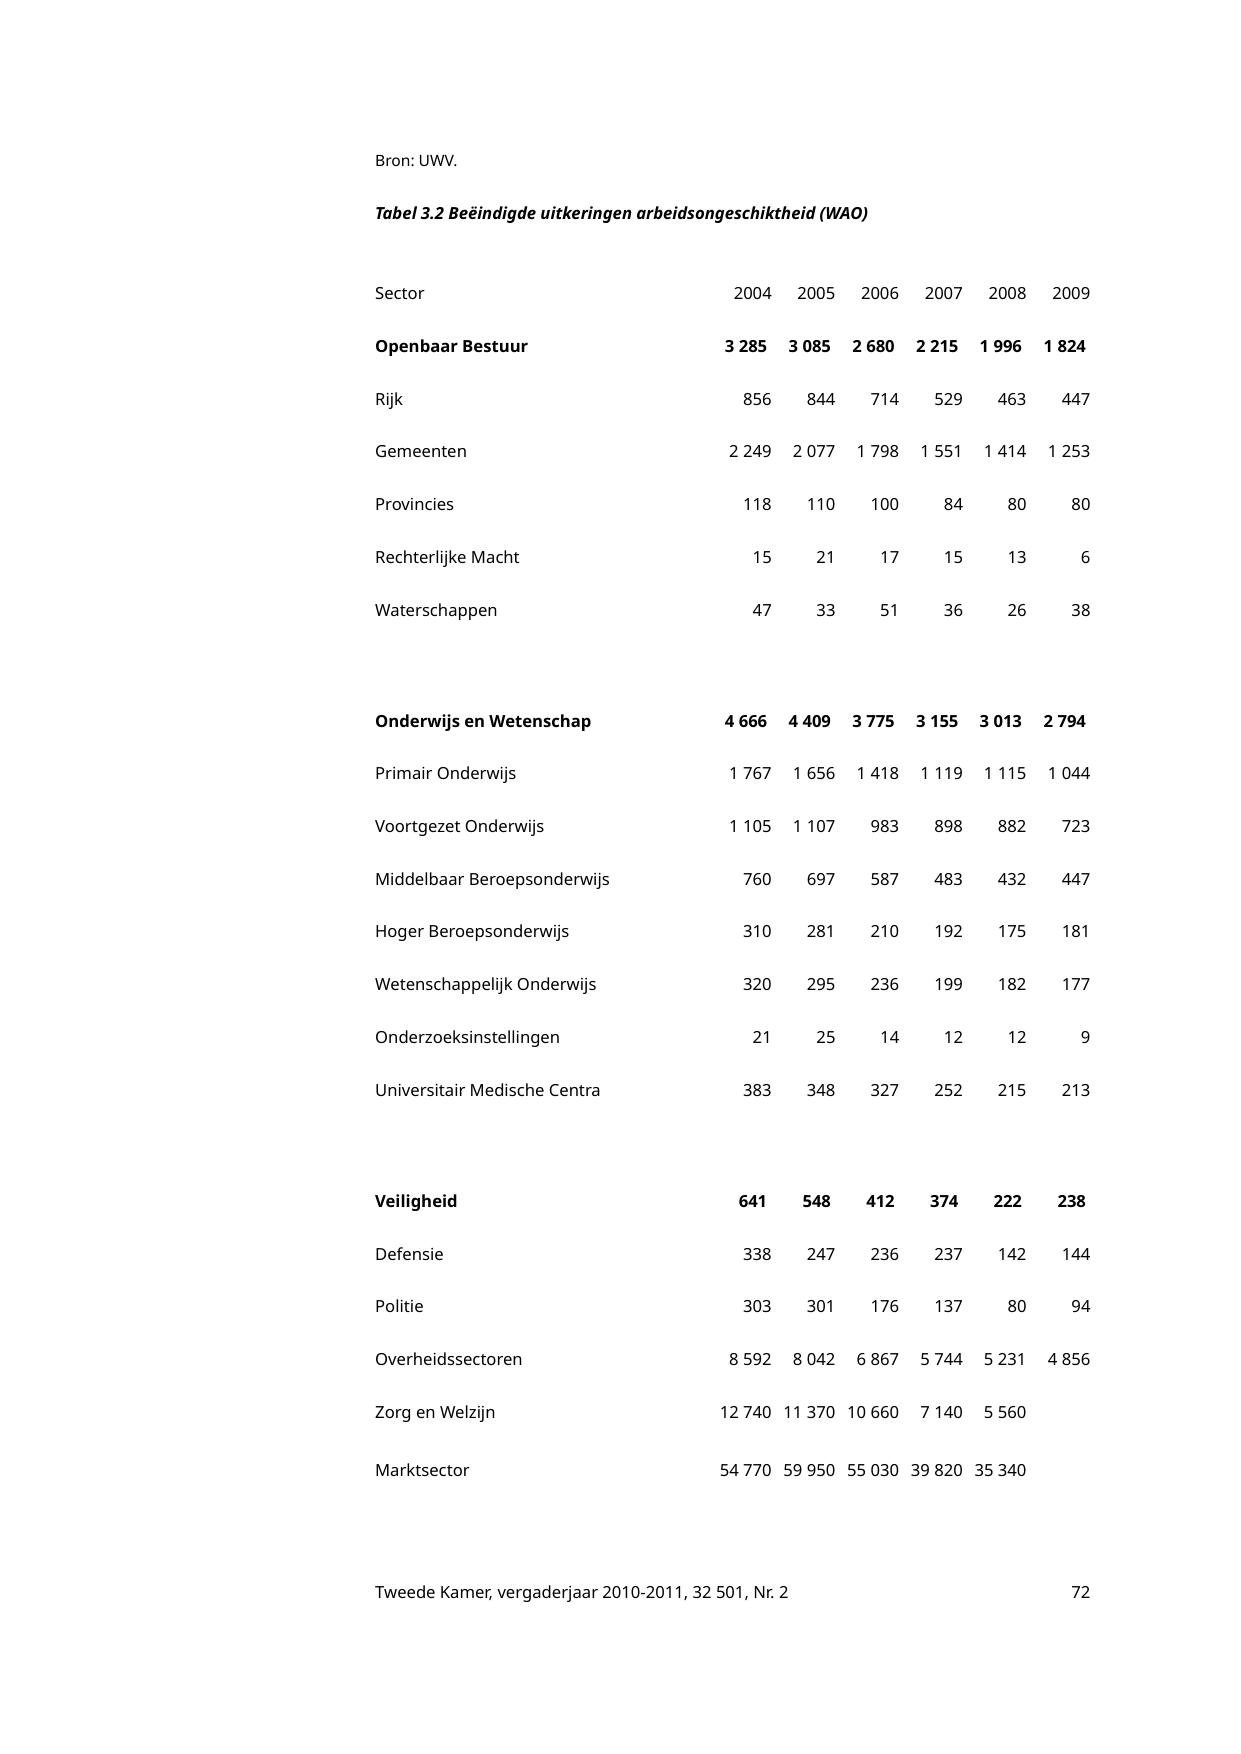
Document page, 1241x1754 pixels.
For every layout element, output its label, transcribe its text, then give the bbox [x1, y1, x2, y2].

table_cell 59 950 [771, 1459, 835, 1517]
table_cell Provincies [375, 493, 708, 545]
table_cell 983 [835, 815, 899, 867]
table_cell 7 140 [899, 1400, 963, 1459]
table_cell 213 [1026, 1078, 1090, 1131]
table_cell 13 [963, 545, 1026, 598]
table_cell 483 [899, 868, 963, 920]
table_cell 447 [1026, 387, 1090, 440]
table_cell 1 656 [771, 762, 835, 815]
table_cell 80 [963, 493, 1026, 545]
table_cell [1026, 651, 1090, 709]
table_cell 281 [771, 920, 835, 973]
table_cell 882 [963, 815, 1026, 867]
table_cell 21 [771, 545, 835, 598]
table_cell 144 [1026, 1242, 1090, 1295]
table_cell [963, 1131, 1026, 1189]
table_cell 1 824 [1026, 335, 1090, 387]
table_cell 1 798 [835, 440, 899, 493]
table_cell 3 285 [708, 335, 771, 387]
table_cell 723 [1026, 815, 1090, 867]
table_cell 697 [771, 868, 835, 920]
table_cell Veiligheid [375, 1189, 708, 1242]
table_cell 338 [708, 1242, 771, 1295]
table_cell 176 [835, 1295, 899, 1347]
table_cell 1 551 [899, 440, 963, 493]
table_cell 1 115 [963, 762, 1026, 815]
table_header 2006 [835, 282, 899, 334]
table_cell 295 [771, 973, 835, 1026]
table_cell 5 231 [963, 1348, 1026, 1400]
table_cell 8 042 [771, 1348, 835, 1400]
table_cell [1026, 1459, 1090, 1517]
table_cell 36 [899, 598, 963, 651]
table_cell 25 [771, 1026, 835, 1078]
table_cell 55 030 [835, 1459, 899, 1517]
table_cell [708, 1131, 771, 1189]
table_cell 12 [899, 1026, 963, 1078]
table_cell 1 767 [708, 762, 771, 815]
table_cell Primair Onderwijs [375, 762, 708, 815]
table_cell 35 340 [963, 1459, 1026, 1517]
table_cell 301 [771, 1295, 835, 1347]
table_cell 252 [899, 1078, 963, 1131]
table_cell 320 [708, 973, 771, 1026]
table_cell [1026, 1400, 1090, 1459]
table_cell Defensie [375, 1242, 708, 1295]
table_cell 374 [899, 1189, 963, 1242]
table_cell 80 [1026, 493, 1090, 545]
table_cell 14 [835, 1026, 899, 1078]
table_cell 898 [899, 815, 963, 867]
table_cell 6 867 [835, 1348, 899, 1400]
table_cell 2 215 [899, 335, 963, 387]
table_cell 38 [1026, 598, 1090, 651]
table_cell Politie [375, 1295, 708, 1347]
table_cell 39 820 [899, 1459, 963, 1517]
table_cell [708, 651, 771, 709]
table_cell [375, 651, 708, 709]
table_cell 529 [899, 387, 963, 440]
table_cell 110 [771, 493, 835, 545]
table_cell 4 856 [1026, 1348, 1090, 1400]
table_header Sector [375, 282, 708, 334]
table_cell 210 [835, 920, 899, 973]
table_cell 181 [1026, 920, 1090, 973]
table_header 2004 [708, 282, 771, 334]
table_cell 1 996 [963, 335, 1026, 387]
table_cell 3 775 [835, 709, 899, 762]
table_cell 548 [771, 1189, 835, 1242]
table_cell 432 [963, 868, 1026, 920]
table_cell Voortgezet Onderwijs [375, 815, 708, 867]
table_cell 84 [899, 493, 963, 545]
table_cell [899, 1131, 963, 1189]
table_cell Overheidssectoren [375, 1348, 708, 1400]
table_cell 760 [708, 868, 771, 920]
table_cell 2 794 [1026, 709, 1090, 762]
table_cell Marktsector [375, 1459, 708, 1517]
table_cell 137 [899, 1295, 963, 1347]
table_cell 844 [771, 387, 835, 440]
table_cell 1 105 [708, 815, 771, 867]
table_cell 199 [899, 973, 963, 1026]
table_cell 11 370 [771, 1400, 835, 1459]
table_cell 33 [771, 598, 835, 651]
table_cell 247 [771, 1242, 835, 1295]
table_cell 118 [708, 493, 771, 545]
table_cell 641 [708, 1189, 771, 1242]
table_cell 15 [708, 545, 771, 598]
table_cell 15 [899, 545, 963, 598]
table_cell 3 085 [771, 335, 835, 387]
table_cell Onderzoeksinstellingen [375, 1026, 708, 1078]
table_cell [835, 651, 899, 709]
table_cell 21 [708, 1026, 771, 1078]
table_cell 192 [899, 920, 963, 973]
table_cell 856 [708, 387, 771, 440]
table_cell 5 560 [963, 1400, 1026, 1459]
table_cell 310 [708, 920, 771, 973]
table_cell 447 [1026, 868, 1090, 920]
table_cell 327 [835, 1078, 899, 1131]
table_cell 12 740 [708, 1400, 771, 1459]
table_cell Rijk [375, 387, 708, 440]
table_cell [963, 651, 1026, 709]
table_cell Openbaar Bestuur [375, 335, 708, 387]
table_cell 1 253 [1026, 440, 1090, 493]
text Bron: UWV. [375, 150, 1090, 171]
table_cell Zorg en Welzijn [375, 1400, 708, 1459]
table_header 2008 [963, 282, 1026, 334]
table_cell 2 680 [835, 335, 899, 387]
table_cell 3 013 [963, 709, 1026, 762]
table_cell 587 [835, 868, 899, 920]
table_header 2007 [899, 282, 963, 334]
table_cell [835, 1131, 899, 1189]
table_cell [375, 1131, 708, 1189]
table_cell 12 [963, 1026, 1026, 1078]
table_cell 26 [963, 598, 1026, 651]
table_cell 237 [899, 1242, 963, 1295]
table_cell 3 155 [899, 709, 963, 762]
table_cell 4 666 [708, 709, 771, 762]
table_cell 1 044 [1026, 762, 1090, 815]
table_cell Hoger Beroepsonderwijs [375, 920, 708, 973]
table_cell 177 [1026, 973, 1090, 1026]
table_cell 238 [1026, 1189, 1090, 1242]
table_cell 94 [1026, 1295, 1090, 1347]
table_cell Gemeenten [375, 440, 708, 493]
text Tabel 3.2 Beëindigde uitkeringen arbeidsongeschiktheid (WAO) [375, 201, 1090, 224]
table_cell 100 [835, 493, 899, 545]
table_cell 54 770 [708, 1459, 771, 1517]
table_header 2005 [771, 282, 835, 334]
table_cell 8 592 [708, 1348, 771, 1400]
table_cell 714 [835, 387, 899, 440]
table_cell 2 077 [771, 440, 835, 493]
table_cell 463 [963, 387, 1026, 440]
table_cell 2 249 [708, 440, 771, 493]
table_cell 17 [835, 545, 899, 598]
table_cell [771, 1131, 835, 1189]
table_cell 1 414 [963, 440, 1026, 493]
table_cell 348 [771, 1078, 835, 1131]
table_cell Wetenschappelijk Onderwijs [375, 973, 708, 1026]
table_cell [899, 651, 963, 709]
table_cell 215 [963, 1078, 1026, 1131]
table_cell 236 [835, 973, 899, 1026]
table_cell [771, 651, 835, 709]
table_cell 5 744 [899, 1348, 963, 1400]
table_cell Rechterlijke Macht [375, 545, 708, 598]
table_cell 383 [708, 1078, 771, 1131]
table_cell 303 [708, 1295, 771, 1347]
table_cell 51 [835, 598, 899, 651]
table_cell 412 [835, 1189, 899, 1242]
table_cell 6 [1026, 545, 1090, 598]
table_cell 1 418 [835, 762, 899, 815]
table_cell 175 [963, 920, 1026, 973]
table_cell 80 [963, 1295, 1026, 1347]
table_cell Onderwijs en Wetenschap [375, 709, 708, 762]
table_cell 47 [708, 598, 771, 651]
table_cell 222 [963, 1189, 1026, 1242]
table_cell Middelbaar Beroepsonderwijs [375, 868, 708, 920]
table_cell 4 409 [771, 709, 835, 762]
table_cell Universitair Medische Centra [375, 1078, 708, 1131]
table_cell Waterschappen [375, 598, 708, 651]
table_cell 142 [963, 1242, 1026, 1295]
table_cell 1 107 [771, 815, 835, 867]
table_cell 10 660 [835, 1400, 899, 1459]
table_cell [1026, 1131, 1090, 1189]
table_cell 182 [963, 973, 1026, 1026]
table_cell 1 119 [899, 762, 963, 815]
table_header 2009 [1026, 282, 1090, 334]
table_cell 9 [1026, 1026, 1090, 1078]
table_cell 236 [835, 1242, 899, 1295]
